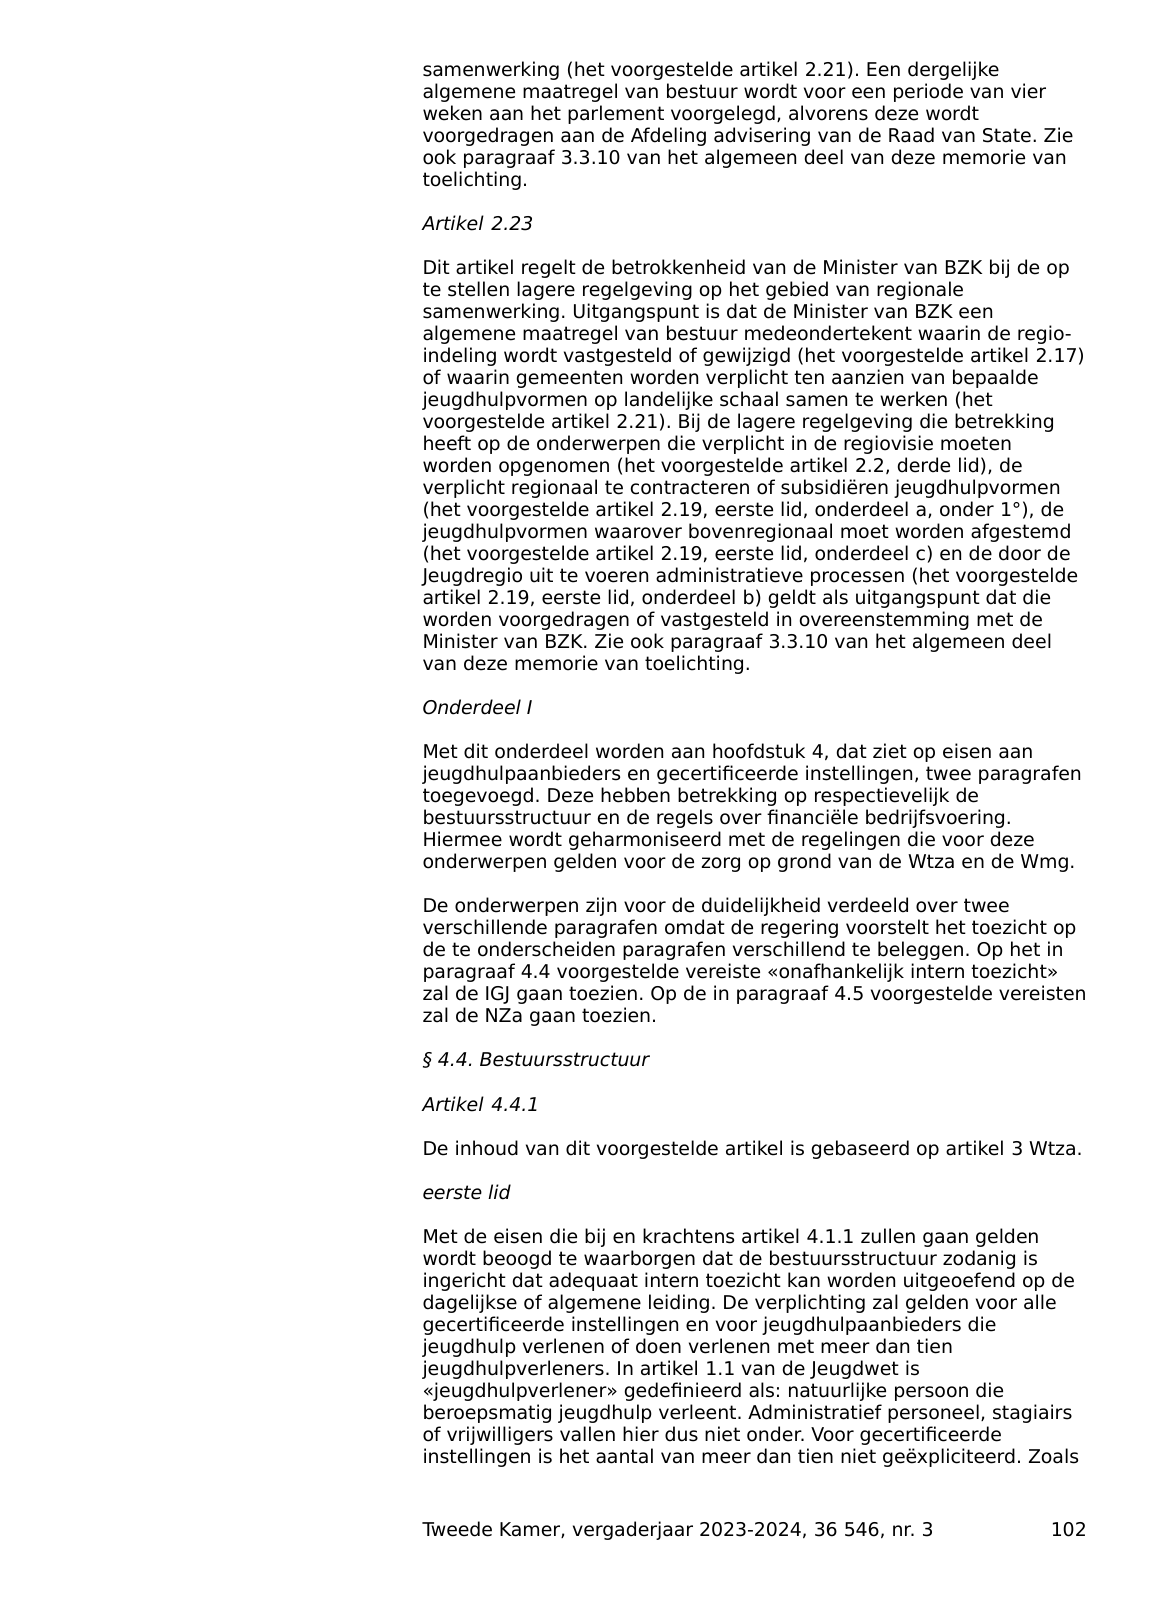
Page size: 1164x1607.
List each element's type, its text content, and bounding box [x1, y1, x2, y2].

text Met de eisen die bij en krachtens artikel 4.1.1 zullen gaan gelden wordt beoogd te waarborgen dat de bestuursstructuur zodanig is ingericht dat adequaat intern toezicht kan worden uitgeoefend op de dagelijkse of algemene leiding. De verplichting zal gelden voor alle gecertificeerde instellingen en voor jeugdhulpaanbieders die jeugdhulp verlenen of doen verlenen met meer dan tien jeugdhulpverleners. In artikel 1.1 van de Jeugdwet is «jeugdhulpverlener» gedefinieerd als: natuurlijke persoon die beroepsmatig jeugdhulp verleent. Administratief personeel, stagiairs of vrijwilligers vallen hier dus niet onder. Voor gecertificeerde instellingen is het aantal van meer dan tien niet geëxpliciteerd. Zoals [422, 1226, 1087, 1468]
subtitle Artikel 2.23 [422, 213, 1087, 235]
text Dit artikel regelt de betrokkenheid van de Minister van BZK bij de op te stellen lagere regelgeving op het gebied van regionale samenwerking. Uitgangspunt is dat de Minister van BZK een algemene maatregel van bestuur medeondertekent waarin de regio-indeling wordt vastgesteld of gewijzigd (het voorgestelde artikel 2.17) of waarin gemeenten worden verplicht ten aanzien van bepaalde jeugdhulpvormen op landelijke schaal samen te werken (het voorgestelde artikel 2.21). Bij de lagere regelgeving die betrekking heeft op de onderwerpen die verplicht in de regiovisie moeten worden opgenomen (het voorgestelde artikel 2.2, derde lid), de verplicht regionaal te contracteren of subsidiëren jeugdhulpvormen (het voorgestelde artikel 2.19, eerste lid, onderdeel a, onder 1°), de jeugdhulpvormen waarover bovenregionaal moet worden afgestemd (het voorgestelde artikel 2.19, eerste lid, onderdeel c) en de door de Jeugdregio uit te voeren administratieve processen (het voorgestelde artikel 2.19, eerste lid, onderdeel b) geldt als uitgangspunt dat die worden voorgedragen of vastgesteld in overeenstemming met de Minister van BZK. Zie ook paragraaf 3.3.10 van het algemeen deel van deze memorie van toelichting. [422, 257, 1087, 675]
text Met dit onderdeel worden aan hoofdstuk 4, dat ziet op eisen aan jeugdhulpaanbieders en gecertificeerde instellingen, twee paragrafen toegevoegd. Deze hebben betrekking op respectievelijk de bestuursstructuur en de regels over financiële bedrijfsvoering. Hiermee wordt geharmoniseerd met de regelingen die voor deze onderwerpen gelden voor de zorg op grond van de Wtza en de Wmg. [422, 741, 1087, 873]
subtitle eerste lid [422, 1182, 1087, 1204]
subtitle § 4.4. Bestuursstructuur [422, 1049, 1087, 1071]
text samenwerking (het voorgestelde artikel 2.21). Een dergelijke algemene maatregel van bestuur wordt voor een periode van vier weken aan het parlement voorgelegd, alvorens deze wordt voorgedragen aan de Afdeling advisering van de Raad van State. Zie ook paragraaf 3.3.10 van het algemeen deel van deze memorie van toelichting. [422, 59, 1087, 191]
subtitle Onderdeel I [422, 697, 1087, 719]
text De onderwerpen zijn voor de duidelijkheid verdeeld over twee verschillende paragrafen omdat de regering voorstelt het toezicht op de te onderscheiden paragrafen verschillend te beleggen. Op het in paragraaf 4.4 voorgestelde vereiste «onafhankelijk intern toezicht» zal de IGJ gaan toezien. Op de in paragraaf 4.5 voorgestelde vereisten zal de NZa gaan toezien. [422, 895, 1087, 1027]
subtitle Artikel 4.4.1 [422, 1093, 1087, 1116]
text De inhoud van dit voorgestelde artikel is gebaseerd op artikel 3 Wtza. [422, 1138, 1087, 1160]
